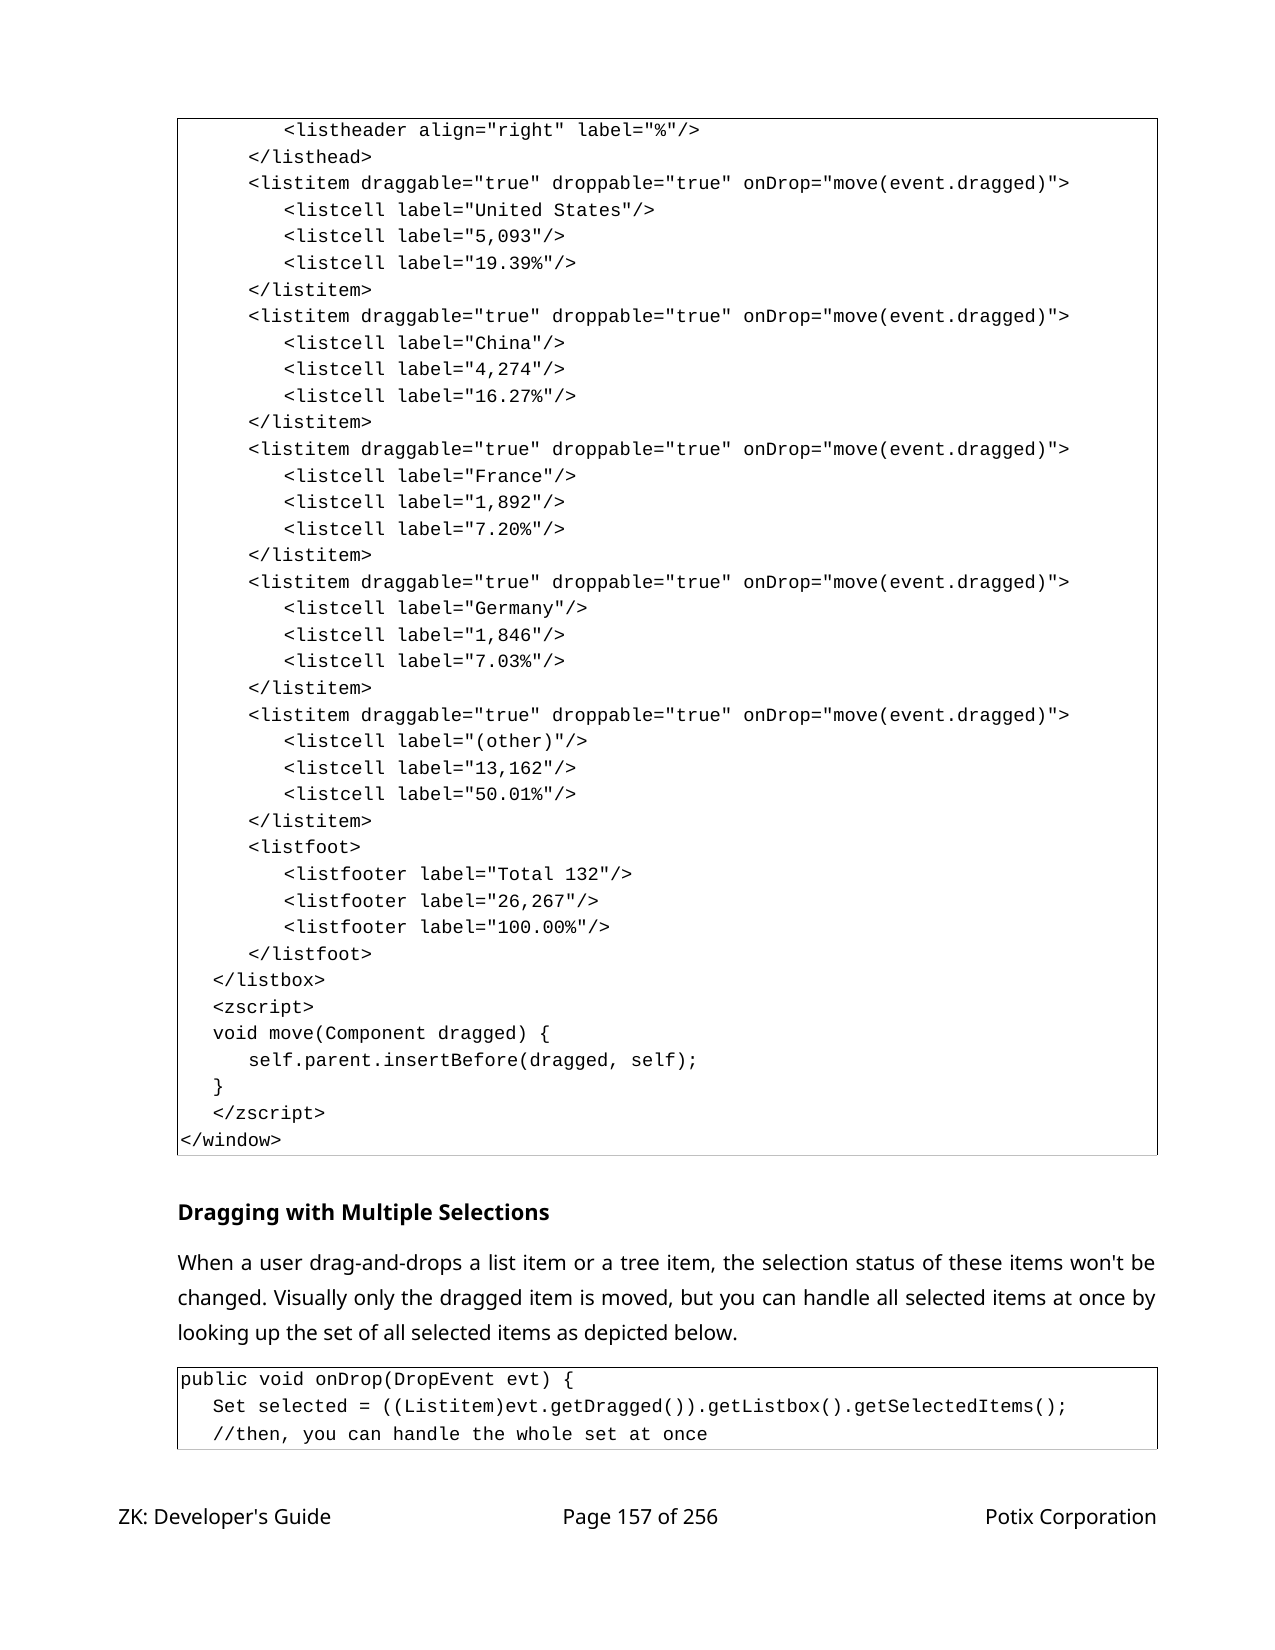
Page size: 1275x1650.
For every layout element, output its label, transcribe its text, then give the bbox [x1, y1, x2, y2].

subtitle Dragging with Multiple Selections [177, 1197, 1157, 1227]
text When a user drag-and-drops a list item or a tree item, the selection status of these items won't be changed. Visually only the dragged item is moved, but you can handle all selected items at once by looking up the set of all selected items as depicted below. [177, 1248, 1157, 1347]
text //then, you can handle the whole set at once [178, 1422, 1157, 1449]
text Set selected = ((Listitem)evt.getDragged()).getListbox().getSelectedItems(); [178, 1394, 1157, 1419]
text public void onDrop(DropEvent evt) { [178, 1368, 1157, 1391]
text <listheader align="right" label="%"/> </listhead> <listitem draggable="true" droppable="true" onDrop="move(event.dragged)"> <listcell label="United States"/> <listcell label="5,093"/> <listcell label="19.39%"/> </listitem> <listitem draggable="true" droppable="true" onDrop="move(event.dragged)"> <listcell label="China"/> <listcell label="4,274"/> <listcell label="16.27%"/> </listitem> <listitem draggable="true" droppable="true" onDrop="move(event.dragged)"> <listcell label="France"/> <listcell label="1,892"/> <listcell label="7.20%"/> </listitem> <listitem draggable="true" droppable="true" onDrop="move(event.dragged)"> <listcell label="Germany"/> <listcell label="1,846"/> <listcell label="7.03%"/> </listitem> <listitem draggable="true" droppable="true" onDrop="move(event.dragged)"> <listcell label="(other)"/> <listcell label="13,162"/> <listcell label="50.01%"/> </listitem> <listfoot> <listfooter label="Total 132"/> <listfooter label="26,267"/> <listfooter label="100.00%"/> </listfoot> </listbox> <zscript> void move(Component dragged) { self.parent.insertBefore(dragged, self); } </zscript> </window> [178, 119, 1157, 1155]
